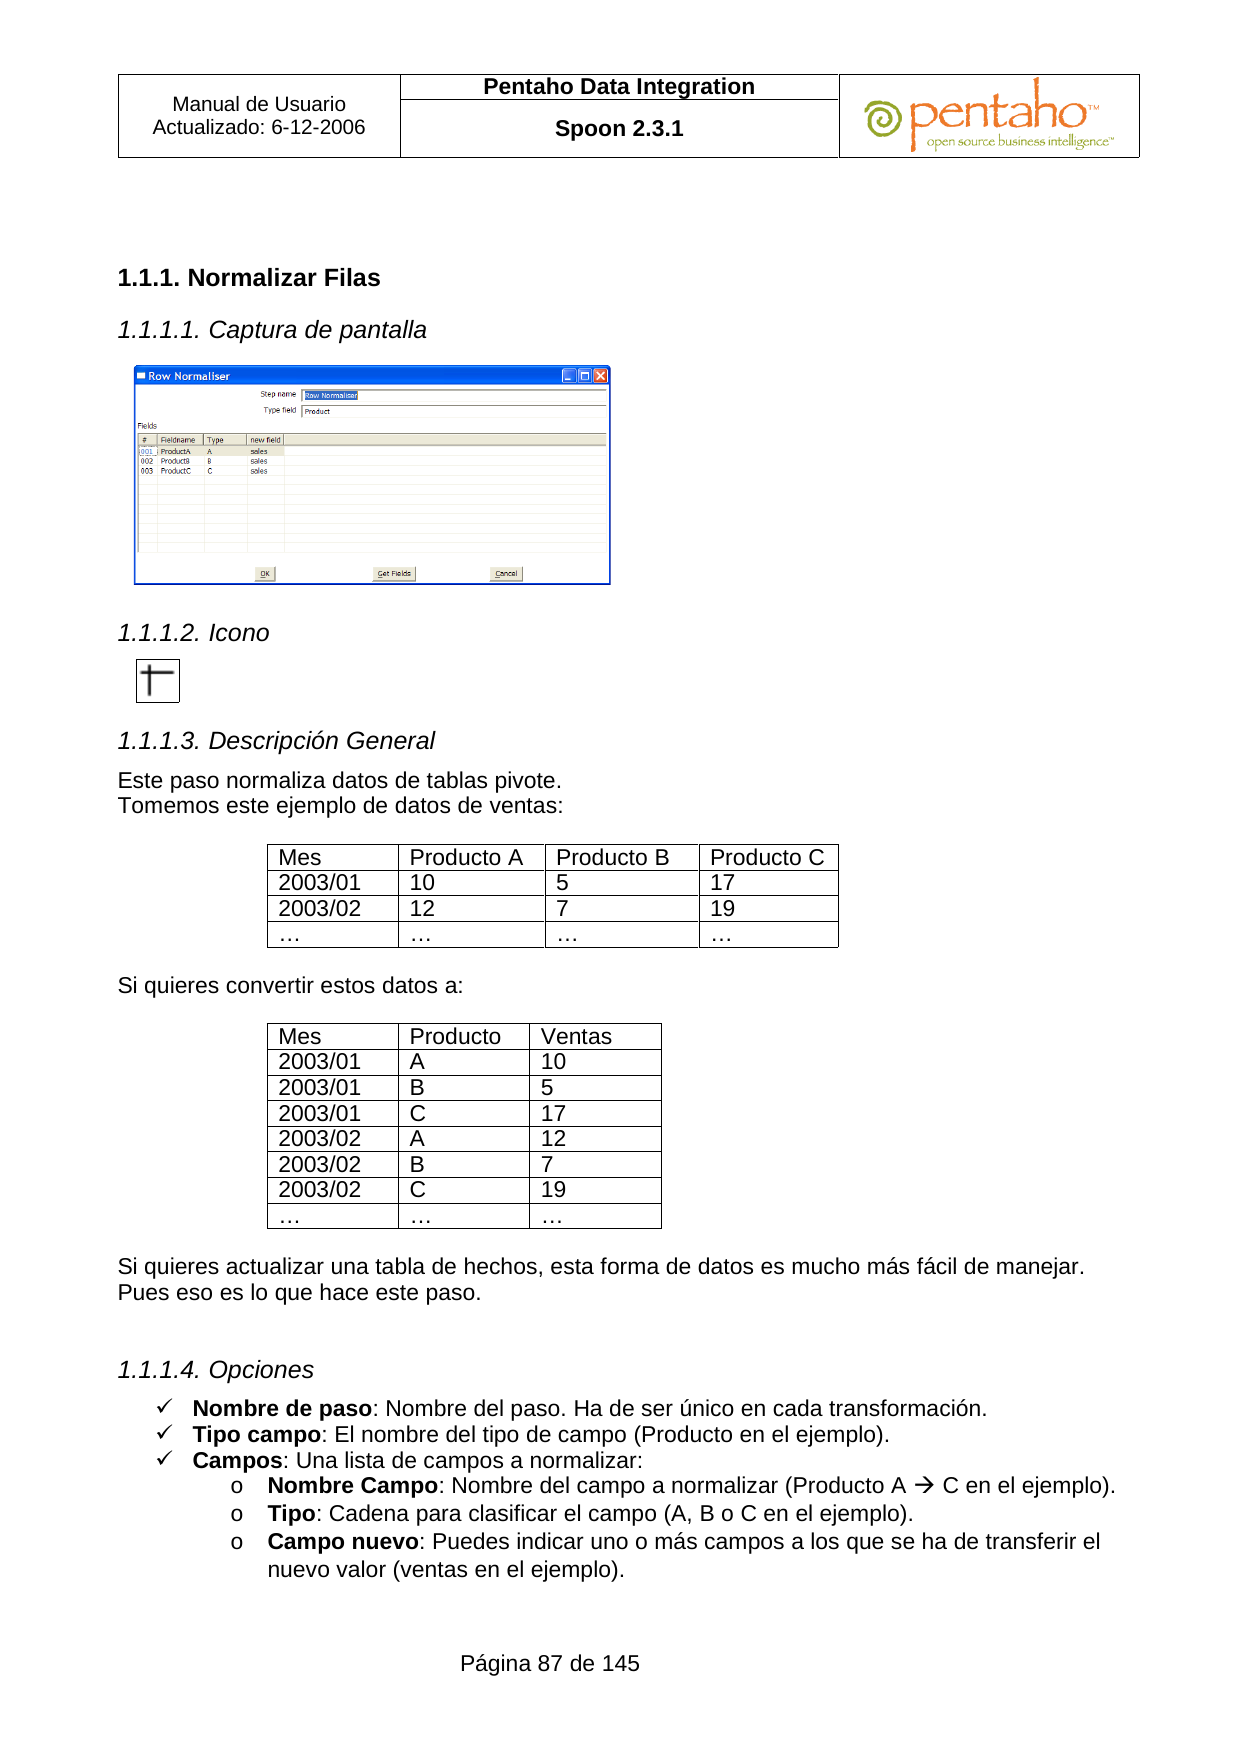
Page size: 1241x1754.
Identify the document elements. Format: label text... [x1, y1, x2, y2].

table_header Producto [399, 1024, 529, 1049]
table_header Ventas [530, 1024, 661, 1049]
table_cell … [399, 922, 544, 947]
subtitle Descripción General [117, 727, 1137, 755]
table_cell B [399, 1076, 529, 1100]
subtitle Icono [117, 619, 1137, 647]
table_cell … [268, 1204, 398, 1228]
subtitle Opciones [117, 1356, 1137, 1383]
table_cell 7 [530, 1152, 661, 1177]
table_cell 7 [546, 896, 698, 921]
table_cell 10 [530, 1050, 661, 1075]
table_cell … [399, 1204, 529, 1228]
list Nombre de paso: Nombre del paso. Ha de ser único en cada transformación. [155, 1396, 1137, 1422]
subtitle Captura de pantalla [117, 316, 1137, 344]
text Si quieres convertir estos datos a: [117, 972, 1137, 998]
table_cell 17 [530, 1101, 661, 1126]
table_header Producto C [700, 845, 838, 870]
table_cell 2003/01 [268, 1076, 398, 1100]
list Tipo campo: El nombre del tipo de campo (Producto en el ejemplo). [155, 1422, 1137, 1447]
table_cell … [268, 922, 398, 947]
list Nombre Campo: Nombre del campo a normalizar (Producto A  C en el ejemplo). [230, 1473, 1137, 1501]
table_cell A [399, 1050, 529, 1075]
table_cell A [399, 1127, 529, 1151]
table_cell 2003/01 [268, 1050, 398, 1075]
table_header Mes [268, 845, 398, 870]
table_header Producto B [546, 845, 698, 870]
table_cell 12 [530, 1127, 661, 1151]
table_cell 19 [700, 896, 838, 921]
table_cell 19 [530, 1178, 661, 1203]
table_cell 2003/02 [268, 1127, 398, 1151]
table_cell 12 [399, 896, 544, 921]
text Pues eso es lo que hace este paso. [117, 1279, 1137, 1305]
picture [133, 365, 611, 585]
table_cell 2003/02 [268, 1178, 398, 1203]
table_cell B [399, 1152, 529, 1177]
table_cell C [399, 1178, 529, 1203]
subtitle Normalizar Filas [117, 263, 1137, 291]
table_cell … [700, 922, 838, 947]
table_cell 2003/02 [268, 1152, 398, 1177]
table_header Producto A [399, 845, 544, 870]
table_cell C [399, 1101, 529, 1126]
table_cell 2003/01 [268, 1101, 398, 1126]
table_cell … [530, 1204, 661, 1228]
list Campo nuevo: Puedes indicar uno o más campos a los que se ha de transferir el nuevo valor (ventas en el ejemplo). [230, 1529, 1137, 1582]
table_cell 2003/01 [268, 871, 398, 895]
text Este paso normaliza datos de tablas pivote. [117, 768, 1137, 793]
table_cell 5 [530, 1076, 661, 1100]
table_cell 5 [546, 871, 698, 895]
text Tomemos este ejemplo de datos de ventas: [117, 793, 1137, 819]
table_cell 2003/02 [268, 896, 398, 921]
table_header Mes [268, 1024, 398, 1049]
table_cell … [546, 922, 698, 947]
table_cell 17 [700, 871, 838, 895]
list Tipo: Cadena para clasificar el campo (A, B o C en el ejemplo). [230, 1501, 1137, 1529]
table_cell 10 [399, 871, 544, 895]
text Si quieres actualizar una tabla de hechos, esta forma de datos es mucho más fácil de manejar. [117, 1254, 1137, 1279]
list Campos: Una lista de campos a normalizar: [155, 1447, 1137, 1473]
